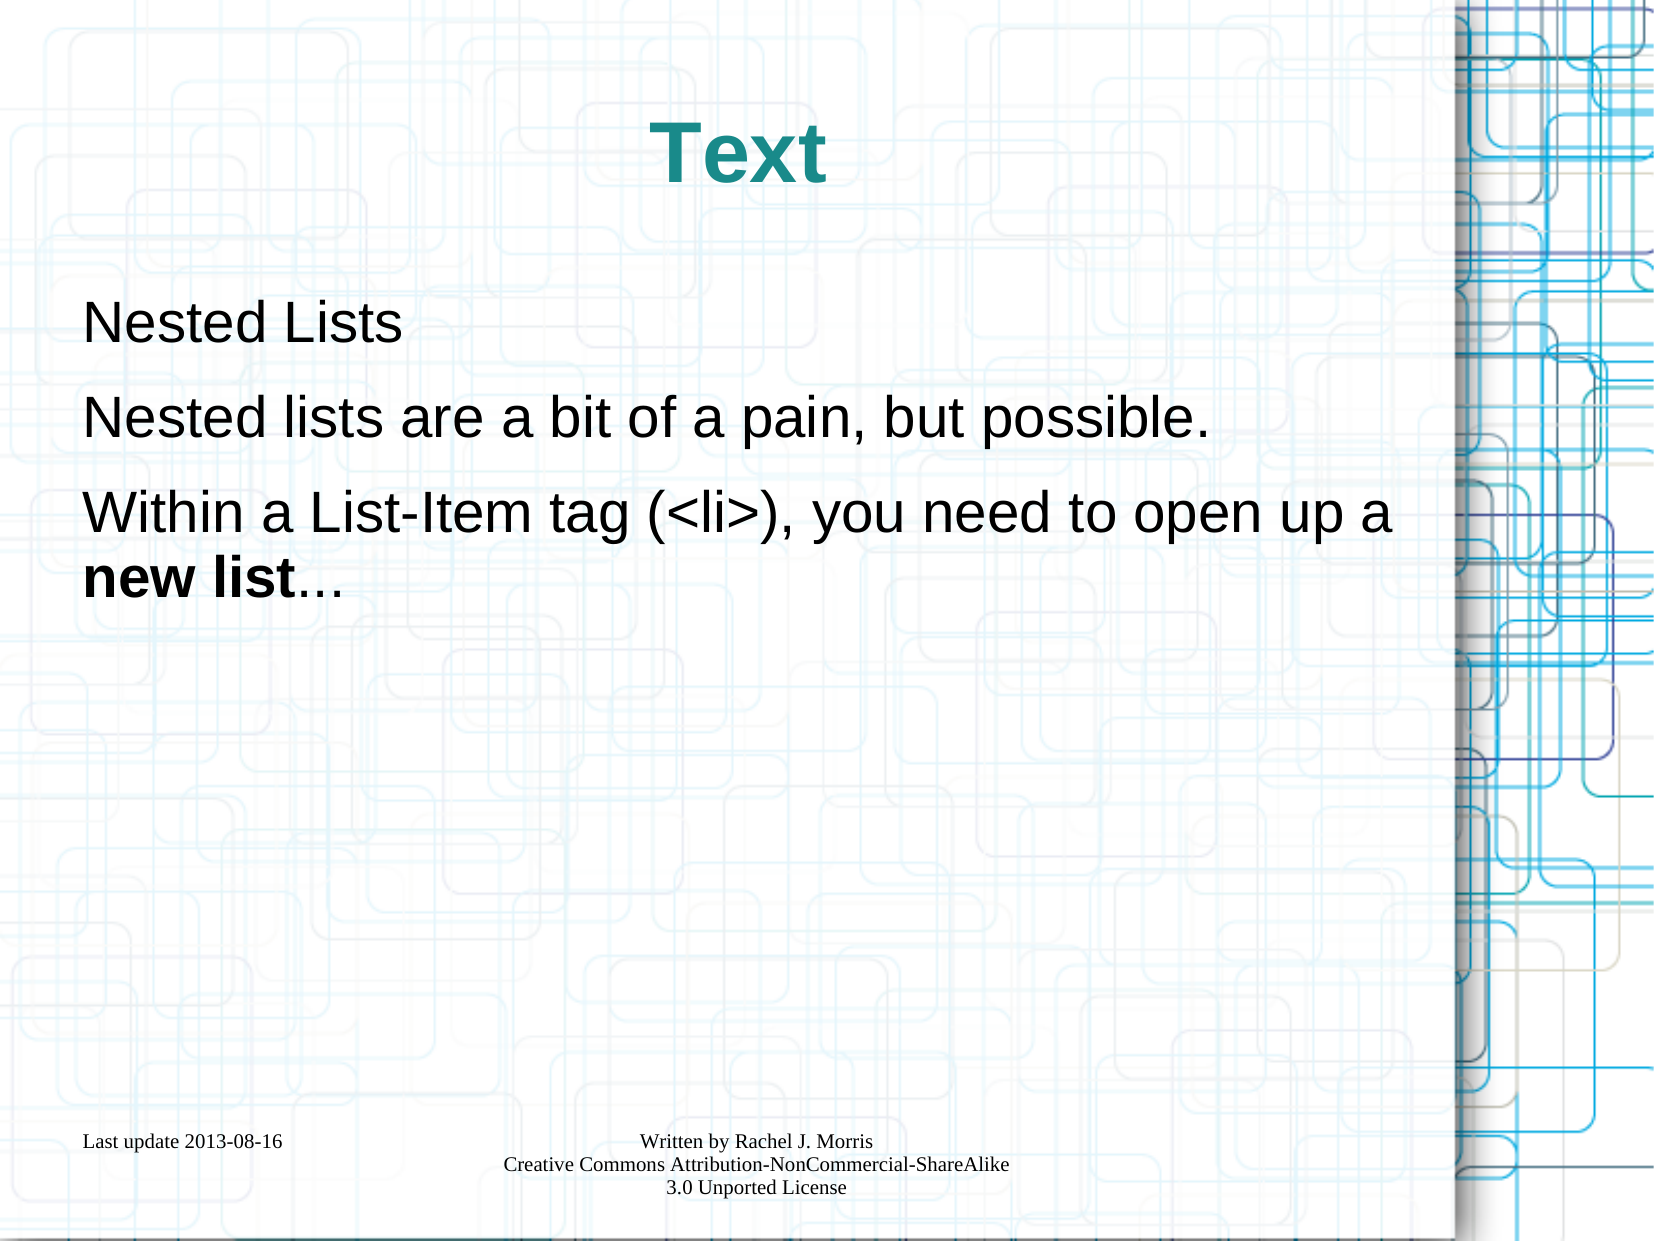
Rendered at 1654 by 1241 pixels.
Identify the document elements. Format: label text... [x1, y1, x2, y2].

title Text [59, 49, 1418, 257]
list Nested Lists Nested lists are a bit of a pain, but possible. Within a List-Item tag (<li>), you need to open up a new list... [82, 290, 1418, 1010]
picture [0, 0, 1654, 1241]
